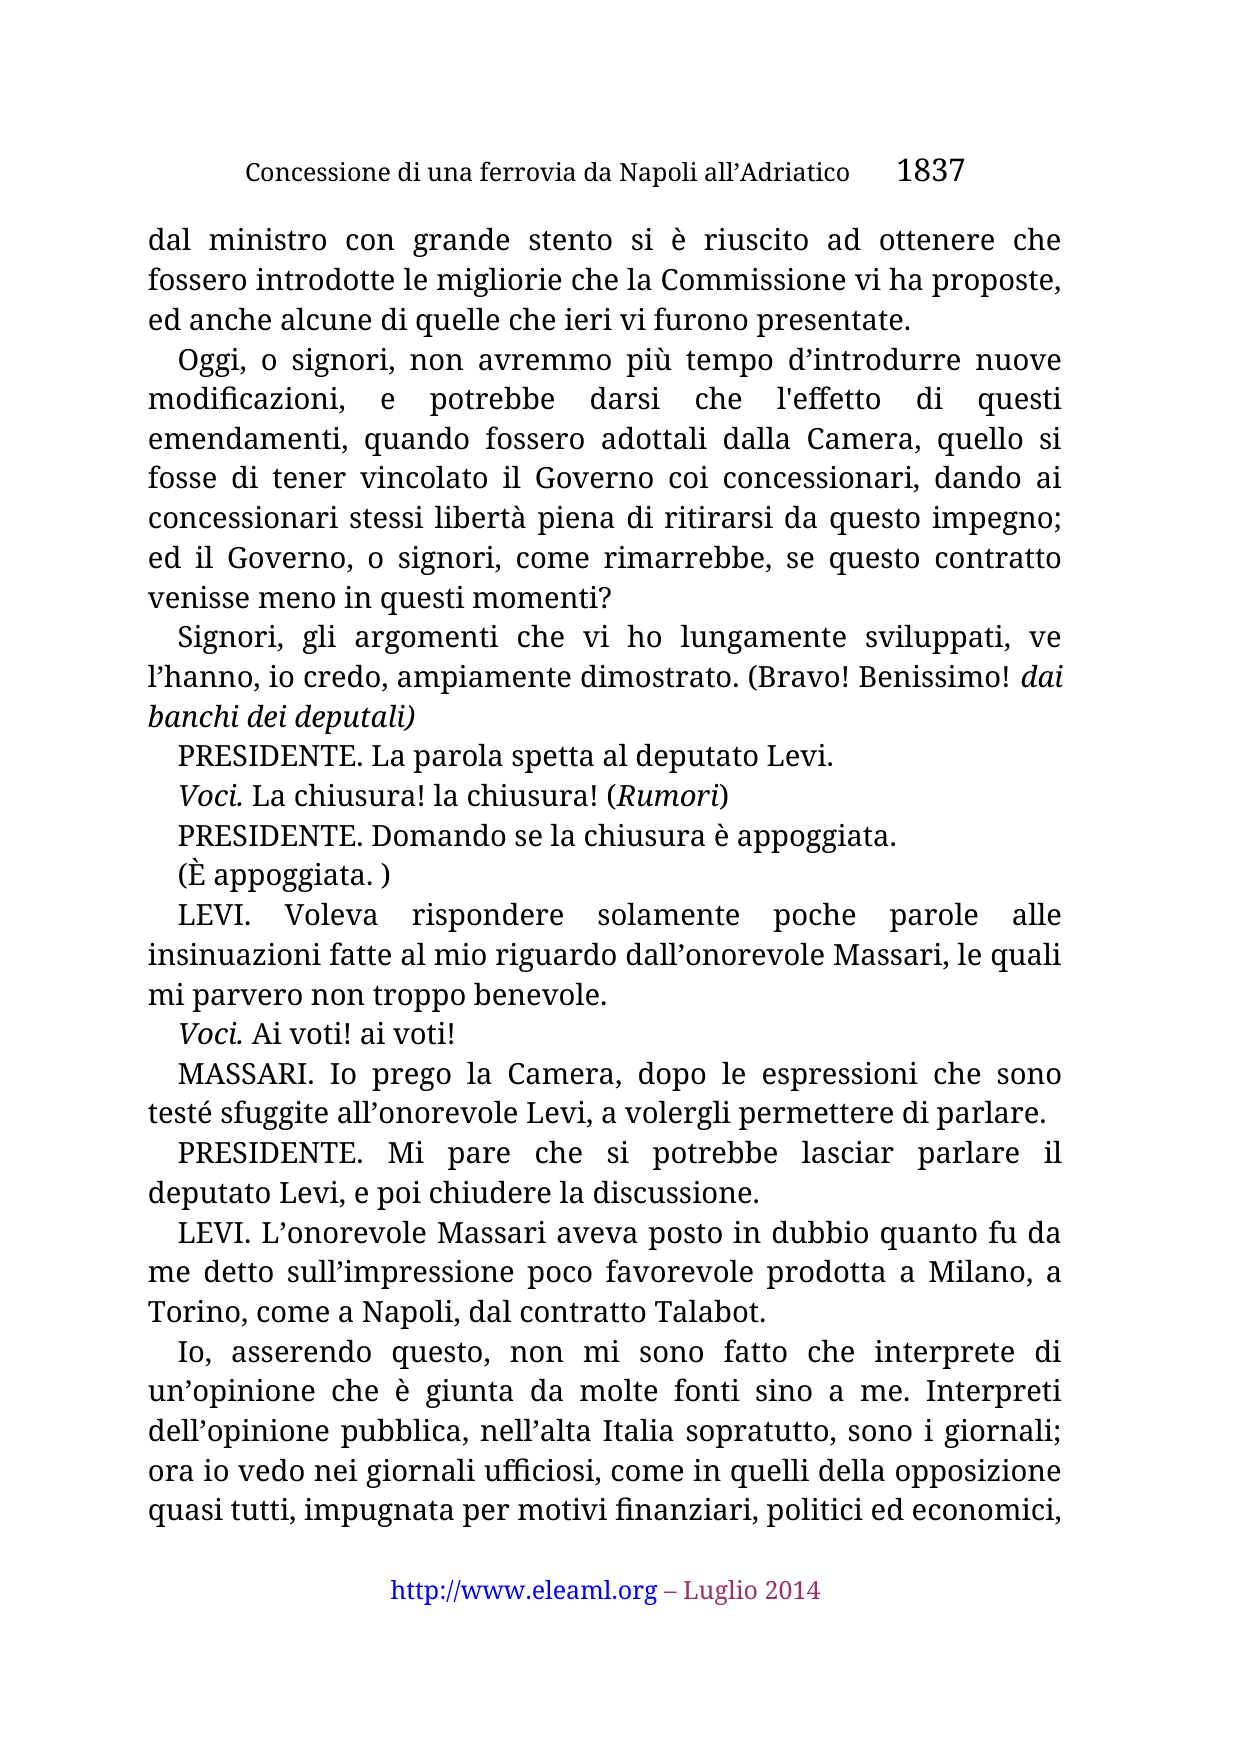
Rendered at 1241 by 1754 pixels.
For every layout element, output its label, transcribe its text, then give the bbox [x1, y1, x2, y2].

text PRESIDENTE. La parola spetta al deputato Levi. [148, 736, 1063, 775]
text Io, asserendo questo, non mi sono fatto che interprete di un’opinione che è giunta da molte fonti sino a me. Interpreti dell’opinione pubblica, nell’alta Italia sopratutto, sono i giornali; ora io vedo nei giornali ufficiosi, come in quelli della opposizione quasi tutti, impugnata per motivi finanziari, politici ed economici, [148, 1331, 1063, 1529]
text PRESIDENTE. Domando se la chiusura è appoggiata. [148, 815, 1063, 855]
text Signori, gli argomenti che vi ho lungamente sviluppati, ve l’hanno, io credo, ampiamente dimostrato. (Bravo! Benissimo! dai banchi dei deputali) [148, 617, 1063, 736]
text dal ministro con grande stento si è riuscito ad ottenere che fossero introdotte le migliorie che la Commissione vi ha proposte, ed anche alcune di quelle che ieri vi furono presentate. [148, 220, 1063, 339]
text Voci. Ai voti! ai voti! [148, 1013, 1063, 1053]
text (È appoggiata. ) [148, 855, 1063, 894]
text Voci. La chiusura! la chiusura! (Rumori) [148, 775, 1063, 815]
text LEVI. Voleva rispondere solamente poche parole alle insinuazioni fatte al mio riguardo dall’onorevole Massari, le quali mi parvero non troppo benevole. [148, 894, 1063, 1013]
text LEVI. L’onorevole Massari aveva posto in dubbio quanto fu da me detto sull’impressione poco favorevole prodotta a Milano, a Torino, come a Napoli, dal contratto Talabot. [148, 1212, 1063, 1331]
text PRESIDENTE. Mi pare che si potrebbe lasciar parlare il deputato Levi, e poi chiudere la discussione. [148, 1132, 1063, 1212]
text Oggi, o signori, non avremmo più tempo d’introdurre nuove modificazioni, e potrebbe darsi che l'effetto di questi emendamenti, quando fossero adottali dalla Camera, quello si fosse di tener vincolato il Governo coi concessionari, dando ai concessionari stessi libertà piena di ritirarsi da questo impegno; ed il Governo, o signori, come rimarrebbe, se questo contratto venisse meno in questi momenti? [148, 339, 1063, 617]
text MASSARI. Io prego la Camera, dopo le espressioni che sono testé sfuggite all’onorevole Levi, a volergli permettere di parlare. [148, 1053, 1063, 1132]
